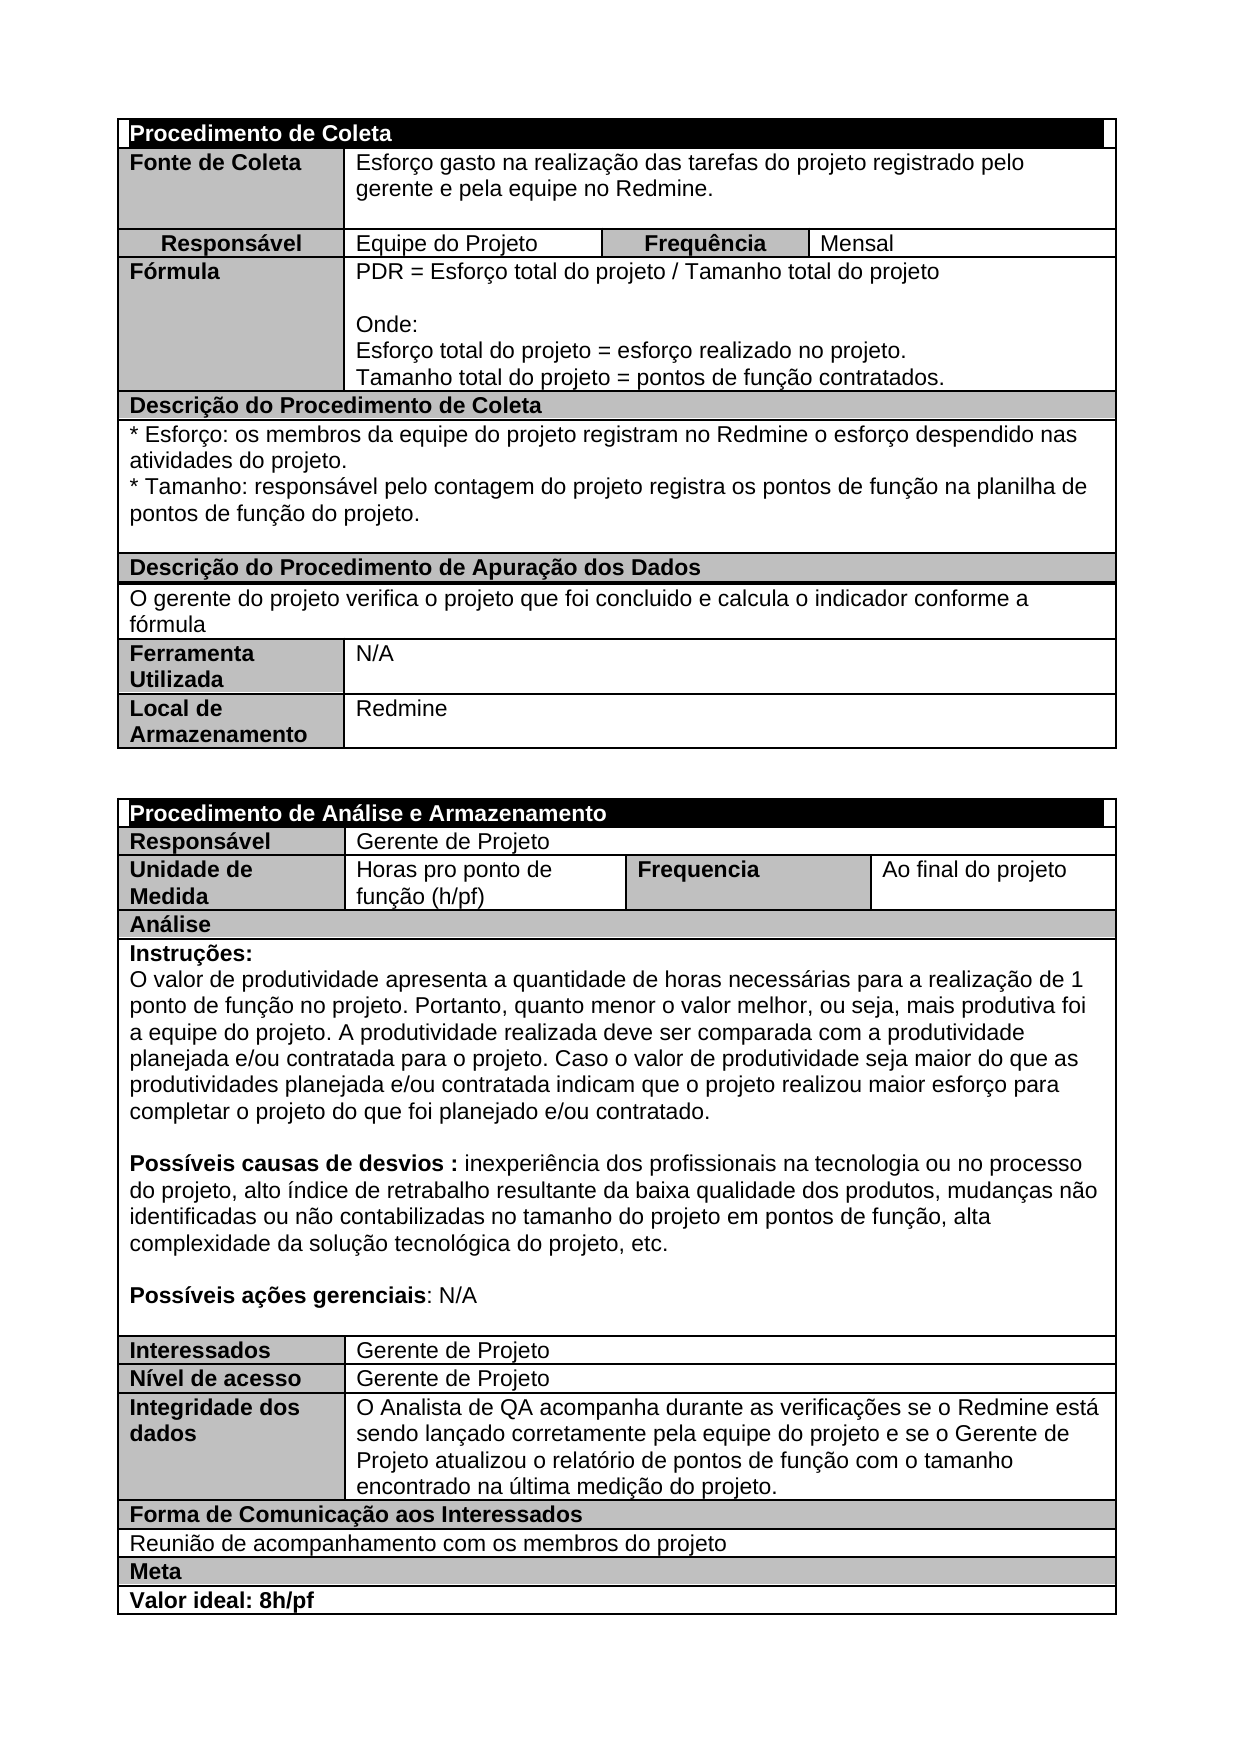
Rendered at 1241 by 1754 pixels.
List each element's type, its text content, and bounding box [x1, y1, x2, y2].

table_cell Integridade dos dados [119, 1394, 344, 1499]
table_cell N/A [345, 640, 1115, 692]
table_cell Local de Armazenamento [119, 695, 343, 747]
table_cell Frequência [603, 230, 808, 256]
table_cell Reunião de acompanhamento com os membros do projeto [119, 1530, 1115, 1556]
table_cell Frequencia [627, 856, 870, 909]
table_cell Gerente de Projeto [346, 1337, 1115, 1363]
table_cell Gerente de Projeto [346, 1365, 1115, 1392]
table_cell Instruções: O valor de produtividade apresenta a quantidade de horas necessárias para a realização de 1 ponto de função no projeto. Portanto, quanto menor o valor melhor, ou seja, mais produtiva foi a equipe do projeto. A produtividade realizada deve ser comparada com a produtividade planejada e/ou contratada para o projeto. Caso o valor de produtividade seja maior do que as produtividades planejada e/ou contratada indicam que o projeto realizou maior esforço para completar o projeto do que foi planejado e/ou contratado. Possíveis causas de desvios : inexperiência dos profissionais na tecnologia ou no processo do projeto, alto índice de retrabalho resultante da baixa qualidade dos produtos, mudanças não identificadas ou não contabilizadas no tamanho do projeto em pontos de função, alta complexidade da solução tecnológica do projeto, etc. Possíveis ações gerenciais: N/A [119, 940, 1115, 1335]
table_cell Forma de Comunicação aos Interessados [119, 1501, 1115, 1528]
table_cell Fonte de Coleta [119, 149, 343, 228]
table_cell Redmine [345, 695, 1115, 747]
table_cell O Analista de QA acompanha durante as verificações se o Redmine está sendo lançado corretamente pela equipe do projeto e se o Gerente de Projeto atualizou o relatório de pontos de função com o tamanho encontrado na última medição do projeto. [346, 1394, 1115, 1499]
table_cell Mensal [810, 230, 1115, 256]
table_cell Valor ideal: 8h/pf [119, 1587, 1115, 1613]
table_cell Análise [119, 911, 1115, 937]
table_cell Meta [119, 1558, 1115, 1584]
table_cell Gerente de Projeto [346, 828, 1115, 854]
table_cell Unidade de Medida [119, 856, 344, 909]
table_header O gerente do projeto verifica o projeto que foi concluido e calcula o indicador conforme a fórmula [119, 585, 1115, 638]
table_cell Esforço gasto na realização das tarefas do projeto registrado pelo gerente e pela equipe no Redmine. [345, 149, 1115, 228]
table_cell Ferramenta Utilizada [119, 640, 343, 692]
table_cell Nível de acesso [119, 1365, 344, 1392]
table_cell Descrição do Procedimento de Apuração dos Dados [119, 554, 1115, 581]
table_cell Responsável [119, 828, 344, 854]
table_cell Interessados [119, 1337, 344, 1363]
table_cell Ao final do projeto [872, 856, 1115, 909]
table_cell Fórmula [119, 258, 343, 390]
table_cell PDR = Esforço total do projeto / Tamanho total do projeto Onde: Esforço total do projeto = esforço realizado no projeto. Tamanho total do projeto = pontos de função contratados. [345, 258, 1115, 390]
table_cell Responsável [119, 230, 343, 256]
table_cell Horas pro ponto de função (h/pf) [346, 856, 625, 909]
table_cell Equipe do Projeto [345, 230, 601, 256]
table_cell * Esforço: os membros da equipe do projeto registram no Redmine o esforço despendido nas atividades do projeto. * Tamanho: responsável pelo contagem do projeto registra os pontos de função na planilha de pontos de função do projeto. [119, 421, 1115, 552]
table_cell Descrição do Procedimento de Coleta [119, 392, 1115, 418]
